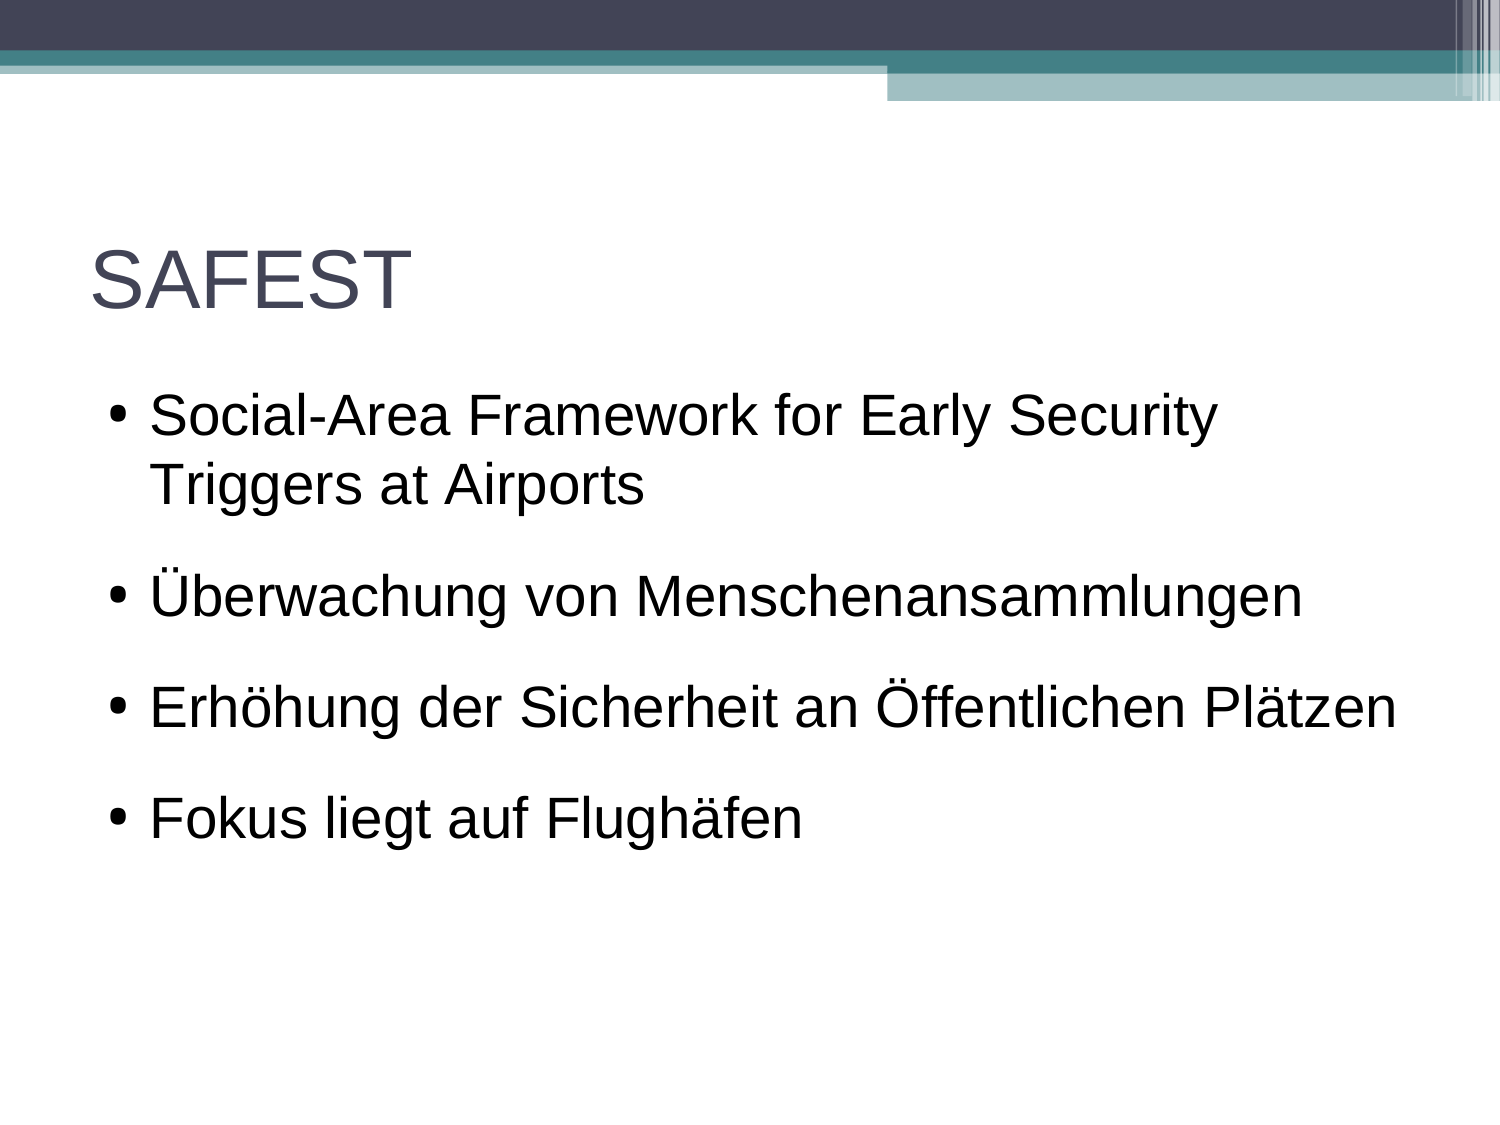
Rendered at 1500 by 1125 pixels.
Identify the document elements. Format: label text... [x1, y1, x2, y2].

list Social-Area Framework for Early Security Triggers at Airports Überwachung von Menschenansammlungen Erhöhung der Sicherheit an Öffentlichen Plätzen Fokus liegt auf Flughäfen [75, 369, 1426, 1022]
title SAFEST [75, 167, 1426, 369]
